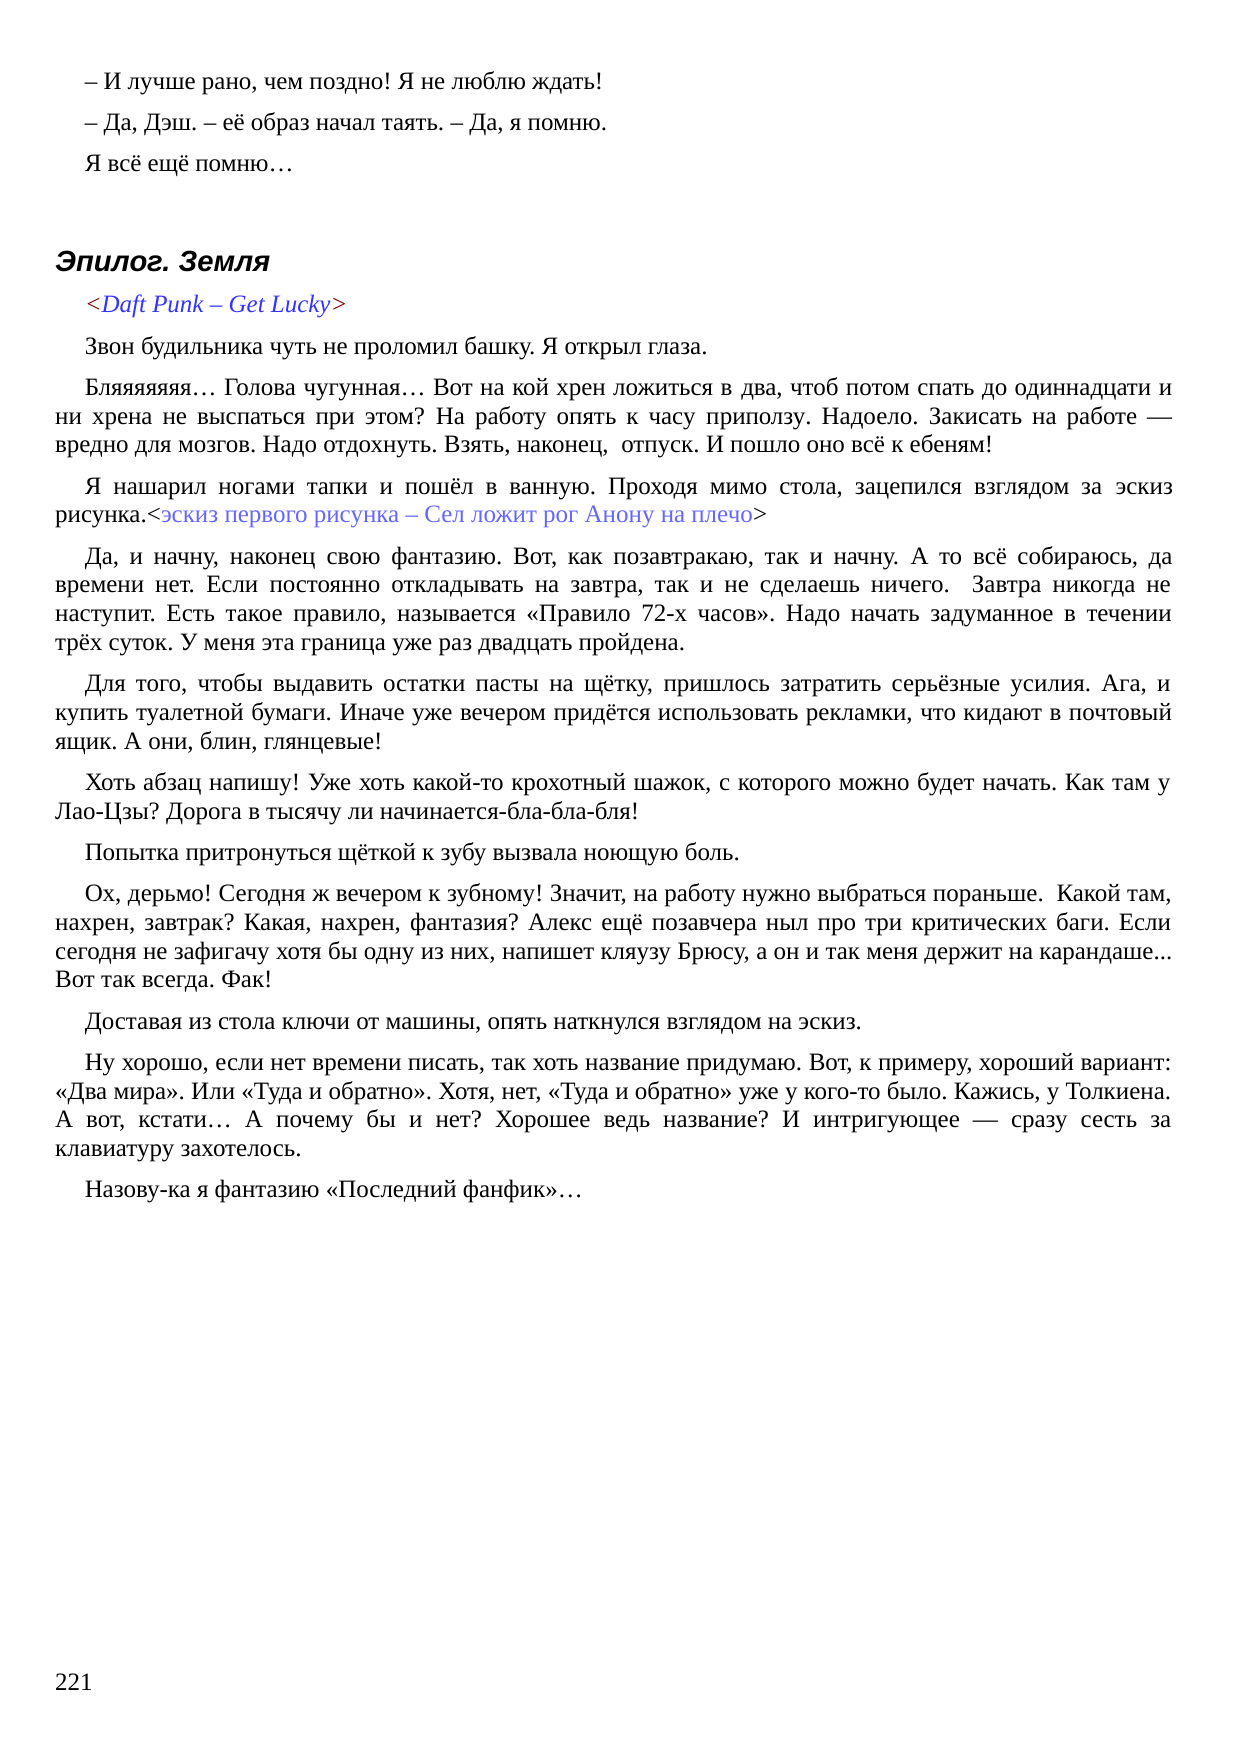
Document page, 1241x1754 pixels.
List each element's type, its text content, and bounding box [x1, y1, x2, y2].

text Попытка притронуться щёткой к зубу вызвала ноющую боль. [55, 837, 1173, 866]
text <Daft Punk – Get Lucky> [55, 289, 1173, 318]
text Да, и начну, наконец свою фантазию. Вот, как позавтракаю, так и начну. А то всё собираюсь, да времени нет. Если постоянно откладывать на завтра, так и не сделаешь ничего. Завтра никогда не наступит. Есть такое правило, называется «Правило 72-х часов». Надо начать задуманное в течении трёх суток. У меня эта граница уже раз двадцать пройдена. [55, 541, 1173, 656]
text Доставая из стола ключи от машины, опять наткнулся взглядом на эскиз. [55, 1006, 1173, 1034]
text Ох, дерьмо! Сегодня ж вечером к зубному! Значит, на работу нужно выбраться пораньше. Какой там, нахрен, завтрак? Какая, нахрен, фантазия? Алекс ещё позавчера ныл про три критических баги. Если сегодня не зафигачу хотя бы одну из них, напишет кляузу Брюсу, а он и так меня держит на карандаше... Вот так всегда. Фак! [55, 878, 1173, 993]
text Назову-ка я фантазию «Последний фанфик»… [55, 1174, 1173, 1203]
text Я всё ещё помню… [55, 148, 1173, 177]
text Для того, чтобы выдавить остатки пасты на щётку, пришлось затратить серьёзные усилия. Ага, и купить туалетной бумаги. Иначе уже вечером придётся использовать рекламки, что кидают в почтовый ящик. А они, блин, глянцевые! [55, 668, 1173, 754]
subtitle Эпилог. Земля [55, 243, 1173, 277]
text Бляяяяяяя… Голова чугунная… Вот на кой хрен ложиться в два, чтоб потом спать до одиннадцати и ни хрена не выспаться при этом? На работу опять к часу приползу. Надоело. Закисать на работе — вредно для мозгов. Надо отдохнуть. Взять, наконец, отпуск. И пошло оно всё к ебеням! [55, 372, 1173, 458]
text Хоть абзац напишу! Уже хоть какой-то крохотный шажок, с которого можно будет начать. Как там у Лао-Цзы? Дорога в тысячу ли начинается-бла-бла-бля! [55, 767, 1173, 824]
text – Да, Дэш. – её образ начал таять. – Да, я помню. [55, 107, 1173, 136]
text – И лучше рано, чем поздно! Я не люблю ждать! [55, 66, 1173, 95]
text Ну хорошо, если нет времени писать, так хоть название придумаю. Вот, к примеру, хороший вариант: «Два мира». Или «Туда и обратно». Хотя, нет, «Туда и обратно» уже у кого-то было. Кажись, у Толкиена. А вот, кстати… А почему бы и нет? Хорошее ведь название? И интригующее — сразу сесть за клавиатуру захотелось. [55, 1047, 1173, 1162]
text Я нашарил ногами тапки и пошёл в ванную. Проходя мимо стола, зацепился взглядом за эскиз рисунка.<эскиз первого рисунка – Сел ложит рог Анону на плечо> [55, 471, 1173, 528]
text Звон будильника чуть не проломил башку. Я открыл глаза. [55, 331, 1173, 359]
